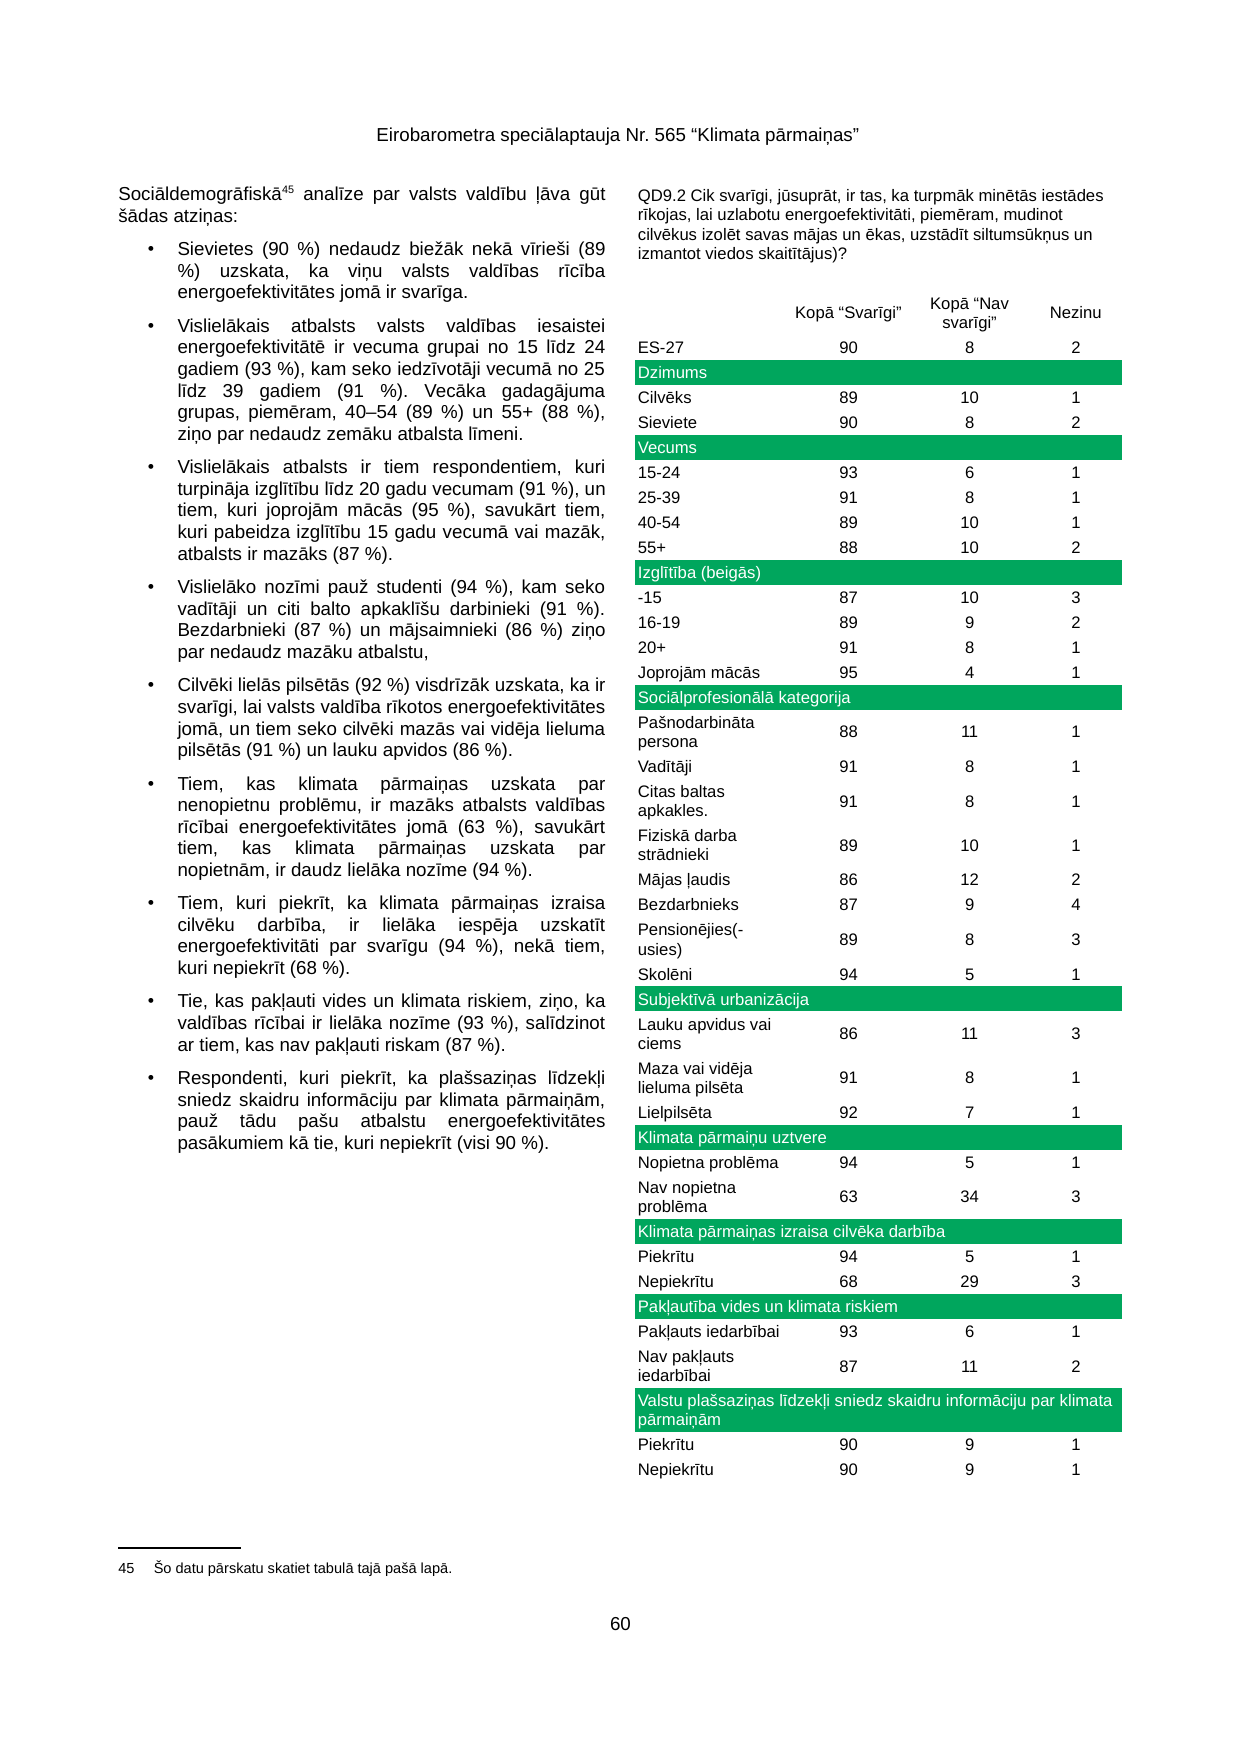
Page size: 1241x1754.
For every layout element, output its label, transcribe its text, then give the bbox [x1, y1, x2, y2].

table_cell 91 [787, 754, 910, 779]
table_cell 68 [787, 1269, 910, 1294]
table_cell 89 [787, 510, 910, 535]
table_cell 1 [1029, 1457, 1122, 1482]
list Vislielākais atbalsts valsts valdības iesaistei energoefektivitātē ir vecuma grupai no 15 līdz 24 gadiem (93 %), kam seko iedzīvotāji vecumā no 25 līdz 39 gadiem (91 %). Vecāka gadagājuma grupas, piemēram, 40–54 (89 %) un 55+ (88 %), ziņo par nedaudz zemāku atbalsta līmeni. [148, 315, 605, 444]
table_cell 1 [1029, 385, 1122, 410]
table_cell 92 [787, 1100, 910, 1125]
table_cell 10 [910, 385, 1029, 410]
table_cell 89 [787, 610, 910, 635]
table_cell 2 [1029, 335, 1122, 360]
table_cell Nav pakļauts iedarbībai [635, 1344, 787, 1388]
table_cell 6 [910, 1319, 1029, 1344]
table_cell 8 [910, 410, 1029, 435]
table_cell 8 [910, 754, 1029, 779]
table_cell Cilvēks [635, 385, 787, 410]
table_cell 1 [1029, 1100, 1122, 1125]
table_cell Klimata pārmaiņu uztvere [635, 1125, 1122, 1150]
table_cell Sieviete [635, 410, 787, 435]
list Vislielāko nozīmi pauž studenti (94 %), kam seko vadītāji un citi balto apkaklīšu darbinieki (91 %). Bezdarbnieki (87 %) un mājsaimnieki (86 %) ziņo par nedaudz mazāku atbalstu, [148, 576, 605, 662]
table_cell Kopā “Svarīgi” [787, 291, 910, 335]
table_cell Kopā “Nav svarīgi” [910, 291, 1029, 335]
table_cell Klimata pārmaiņas izraisa cilvēka darbība [635, 1219, 1122, 1244]
table_cell Vecums [635, 435, 1122, 460]
table_cell 86 [787, 867, 910, 892]
table_cell 9 [910, 892, 1029, 917]
table_cell Nepiekrītu [635, 1269, 787, 1294]
table_cell 88 [787, 710, 910, 754]
table_cell 94 [787, 1150, 910, 1175]
table_cell 1 [1029, 660, 1122, 685]
table_cell 90 [787, 1457, 910, 1482]
table_cell 11 [910, 710, 1029, 754]
table_cell Pensionējies(-usies) [635, 917, 787, 961]
table_cell Lielpilsēta [635, 1100, 787, 1125]
table_cell 8 [910, 1056, 1029, 1100]
table_cell 2 [1029, 1344, 1122, 1388]
table_cell [635, 266, 787, 291]
table_cell 9 [910, 1432, 1029, 1457]
table_cell Dzimums [635, 360, 1122, 385]
table_cell 8 [910, 485, 1029, 510]
table_cell 3 [1029, 585, 1122, 610]
table_cell Nepiekrītu [635, 1457, 787, 1482]
table_cell 94 [787, 1244, 910, 1269]
list Vislielākais atbalsts ir tiem respondentiem, kuri turpināja izglītību līdz 20 gadu vecumam (91 %), un tiem, kuri joprojām mācās (95 %), savukārt tiem, kuri pabeidza izglītību 15 gadu vecumā vai mazāk, atbalsts ir mazāks (87 %). [148, 456, 605, 564]
table_cell 88 [787, 535, 910, 560]
table_cell 95 [787, 660, 910, 685]
table_cell 40-54 [635, 510, 787, 535]
table_cell Joprojām mācās [635, 660, 787, 685]
table_cell 6 [910, 460, 1029, 485]
table_cell 91 [787, 635, 910, 660]
table_cell 29 [910, 1269, 1029, 1294]
table_cell 34 [910, 1175, 1029, 1219]
table_cell 7 [910, 1100, 1029, 1125]
table_cell 63 [787, 1175, 910, 1219]
table_cell 89 [787, 917, 910, 961]
table_cell Bezdarbnieks [635, 892, 787, 917]
table_cell 11 [910, 1011, 1029, 1056]
table_cell 86 [787, 1011, 910, 1056]
table_cell [787, 266, 910, 291]
table_cell -15 [635, 585, 787, 610]
table_cell 3 [1029, 1011, 1122, 1056]
table_cell 87 [787, 1344, 910, 1388]
table_cell 1 [1029, 1432, 1122, 1457]
table_cell 9 [910, 1457, 1029, 1482]
table_cell 5 [910, 961, 1029, 986]
list Tiem, kas klimata pārmaiņas uzskata par nenopietnu problēmu, ir mazāks atbalsts valdības rīcībai energoefektivitātes jomā (63 %), savukārt tiem, kas klimata pārmaiņas uzskata par nopietnām, ir daudz lielāka nozīme (94 %). [148, 772, 605, 880]
table_cell 93 [787, 1319, 910, 1344]
table_cell 4 [1029, 892, 1122, 917]
table_cell 10 [910, 823, 1029, 867]
list Tiem, kuri piekrīt, ka klimata pārmaiņas izraisa cilvēku darbība, ir lielāka iespēja uzskatīt energoefektivitāti par svarīgu (94 %), nekā tiem, kuri nepiekrīt (68 %). [148, 892, 605, 978]
table_cell 55+ [635, 535, 787, 560]
table_cell 87 [787, 585, 910, 610]
table_cell Pakļauts iedarbībai [635, 1319, 787, 1344]
table_cell 89 [787, 385, 910, 410]
table_cell 1 [1029, 510, 1122, 535]
list Respondenti, kuri piekrīt, ka plašsaziņas līdzekļi sniedz skaidru informāciju par klimata pārmaiņām, pauž tādu pašu atbalstu energoefektivitātes pasākumiem kā tie, kuri nepiekrīt (visi 90 %). [148, 1067, 605, 1153]
table_cell 1 [1029, 1319, 1122, 1344]
list Cilvēki lielās pilsētās (92 %) visdrīzāk uzskata, ka ir svarīgi, lai valsts valdība rīkotos energoefektivitātes jomā, un tiem seko cilvēki mazās vai vidēja lieluma pilsētās (91 %) un lauku apvidos (86 %). [148, 674, 605, 760]
table_cell 90 [787, 335, 910, 360]
table_cell 3 [1029, 1269, 1122, 1294]
table_cell 10 [910, 510, 1029, 535]
table_cell Maza vai vidēja lieluma pilsēta [635, 1056, 787, 1100]
table_cell 10 [910, 585, 1029, 610]
list Tie, kas pakļauti vides un klimata riskiem, ziņo, ka valdības rīcībai ir lielāka nozīme (93 %), salīdzinot ar tiem, kas nav pakļauti riskam (87 %). [148, 990, 605, 1055]
table_cell Skolēni [635, 961, 787, 986]
table_cell Nav nopietna problēma [635, 1175, 787, 1219]
table_cell 8 [910, 917, 1029, 961]
table_cell 8 [910, 335, 1029, 360]
table_cell 91 [787, 485, 910, 510]
table_cell 1 [1029, 1056, 1122, 1100]
table_cell 9 [910, 610, 1029, 635]
table_cell 1 [1029, 1150, 1122, 1175]
table_cell 1 [1029, 754, 1122, 779]
table_cell 11 [910, 1344, 1029, 1388]
table_cell 94 [787, 961, 910, 986]
table_cell 2 [1029, 535, 1122, 560]
table_cell ES-27 [635, 335, 787, 360]
table_cell 2 [1029, 867, 1122, 892]
table_cell 5 [910, 1150, 1029, 1175]
table_cell Sociālprofesionālā kategorija [635, 685, 1122, 710]
table_cell 25-39 [635, 485, 787, 510]
table_cell Nopietna problēma [635, 1150, 787, 1175]
table_cell [1029, 266, 1122, 291]
table_header QD9.2 Cik svarīgi, jūsuprāt, ir tas, ka turpmāk minētās iestādes rīkojas, lai uzlabotu energoefektivitāti, piemēram, mudinot cilvēkus izolēt savas mājas un ēkas, uzstādīt siltumsūkņus un izmantot viedos skaitītājus)? [635, 183, 1122, 266]
table_cell 91 [787, 1056, 910, 1100]
table_cell 91 [787, 779, 910, 823]
table_cell Fiziskā darba strādnieki [635, 823, 787, 867]
table_cell 16-19 [635, 610, 787, 635]
text Šo datu pārskatu skatiet tabulā tajā pašā lapā. [118, 1560, 605, 1577]
table_cell 1 [1029, 961, 1122, 986]
table_cell 8 [910, 779, 1029, 823]
table_cell 12 [910, 867, 1029, 892]
table_cell 2 [1029, 410, 1122, 435]
table_cell 1 [1029, 779, 1122, 823]
table_cell Mājas ļaudis [635, 867, 787, 892]
table_cell 1 [1029, 823, 1122, 867]
table_cell Citas baltas apkakles. [635, 779, 787, 823]
table_cell Lauku apvidus vai ciems [635, 1011, 787, 1056]
table_cell 2 [1029, 610, 1122, 635]
table_cell 3 [1029, 1175, 1122, 1219]
table_cell 5 [910, 1244, 1029, 1269]
table_cell 90 [787, 1432, 910, 1457]
list Sievietes (90 %) nedaudz biežāk nekā vīrieši (89 %) uzskata, ka viņu valsts valdības rīcība energoefektivitātes jomā ir svarīga. [148, 238, 605, 303]
table_cell 93 [787, 460, 910, 485]
table_cell 1 [1029, 710, 1122, 754]
text Sociāldemogrāfiskā analīze par valsts valdību ļāva gūt šādas atziņas: [118, 183, 605, 226]
table_cell 90 [787, 410, 910, 435]
table_cell Pakļautība vides un klimata riskiem [635, 1294, 1122, 1319]
table_cell 1 [1029, 635, 1122, 660]
table_cell 1 [1029, 1244, 1122, 1269]
table_cell 15-24 [635, 460, 787, 485]
table_cell [635, 291, 787, 335]
table_cell Subjektīvā urbanizācija [635, 986, 1122, 1011]
table_cell 1 [1029, 460, 1122, 485]
table_cell Nezinu [1029, 291, 1122, 335]
table_cell 10 [910, 535, 1029, 560]
table_cell Piekrītu [635, 1432, 787, 1457]
table_cell Izglītība (beigās) [635, 560, 1122, 585]
table_cell 87 [787, 892, 910, 917]
table_cell 8 [910, 635, 1029, 660]
table_cell [910, 266, 1029, 291]
table_cell 20+ [635, 635, 787, 660]
table_cell Pašnodarbināta persona [635, 710, 787, 754]
table_cell 89 [787, 823, 910, 867]
table_cell Valstu plašsaziņas līdzekļi sniedz skaidru informāciju par klimata pārmaiņām [635, 1388, 1122, 1432]
table_cell 1 [1029, 485, 1122, 510]
table_cell 4 [910, 660, 1029, 685]
table_cell Vadītāji [635, 754, 787, 779]
table_cell 3 [1029, 917, 1122, 961]
table_cell Piekrītu [635, 1244, 787, 1269]
